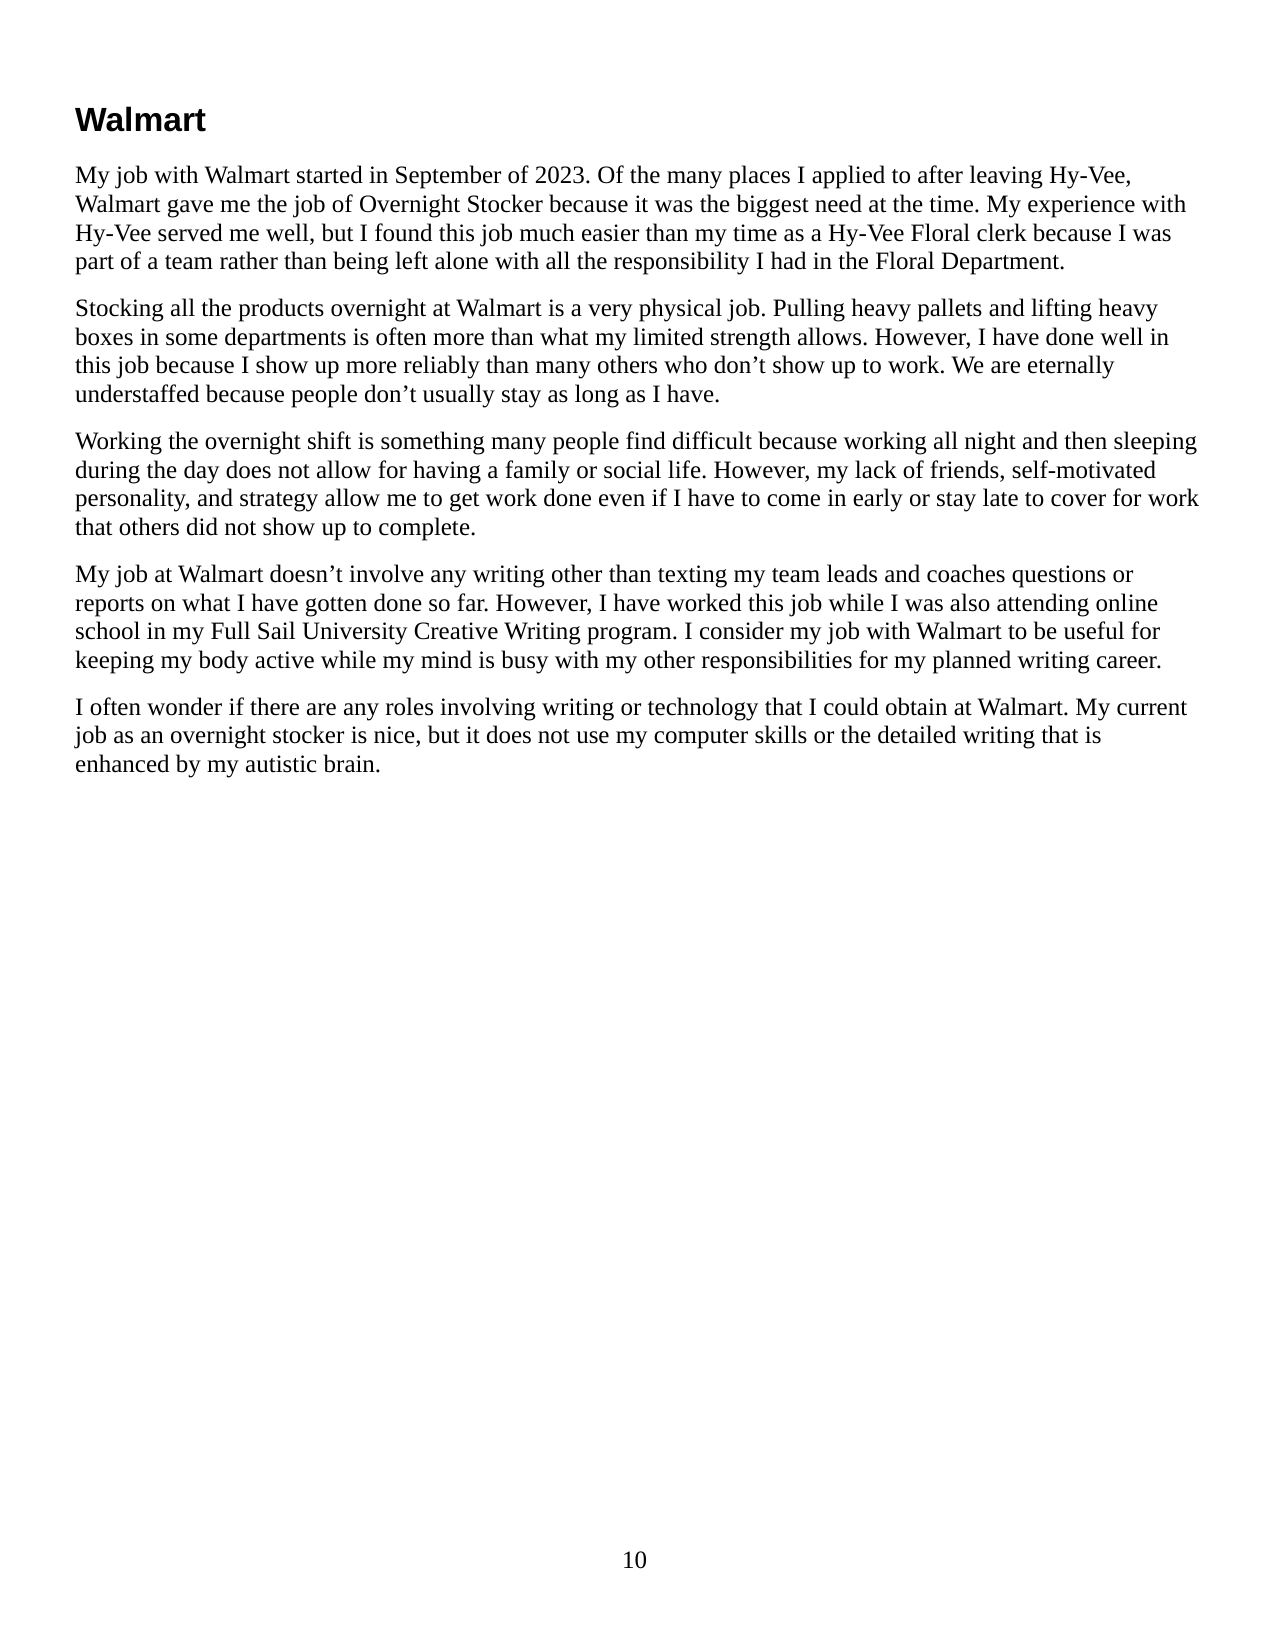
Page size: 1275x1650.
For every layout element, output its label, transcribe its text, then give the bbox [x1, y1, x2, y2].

text I often wonder if there are any roles involving writing or technology that I could obtain at Walmart. My current job as an overnight stocker is nice, but it does not use my computer skills or the detailed writing that is enhanced by my autistic brain. [75, 692, 1200, 778]
text Stocking all the products overnight at Walmart is a very physical job. Pulling heavy pallets and lifting heavy boxes in some departments is often more than what my limited strength allows. However, I have done well in this job because I show up more reliably than many others who don’t show up to work. We are eternally understaffed because people don’t usually stay as long as I have. [75, 293, 1200, 408]
subtitle Walmart [75, 100, 1200, 139]
text Working the overnight shift is something many people find difficult because working all night and then sleeping during the day does not allow for having a family or social life. However, my lack of friends, self-motivated personality, and strategy allow me to get work done even if I have to come in early or stay late to cover for work that others did not show up to complete. [75, 426, 1200, 541]
text My job with Walmart started in September of 2023. Of the many places I applied to after leaving Hy-Vee, Walmart gave me the job of Overnight Stocker because it was the biggest need at the time. My experience with Hy-Vee served me well, but I found this job much easier than my time as a Hy-Vee Floral clerk because I was part of a team rather than being left alone with all the responsibility I had in the Floral Department. [75, 160, 1200, 275]
text My job at Walmart doesn’t involve any writing other than texting my team leads and coaches questions or reports on what I have gotten done so far. However, I have worked this job while I was also attending online school in my Full Sail University Creative Writing program. I consider my job with Walmart to be useful for keeping my body active while my mind is busy with my other responsibilities for my planned writing career. [75, 559, 1200, 674]
